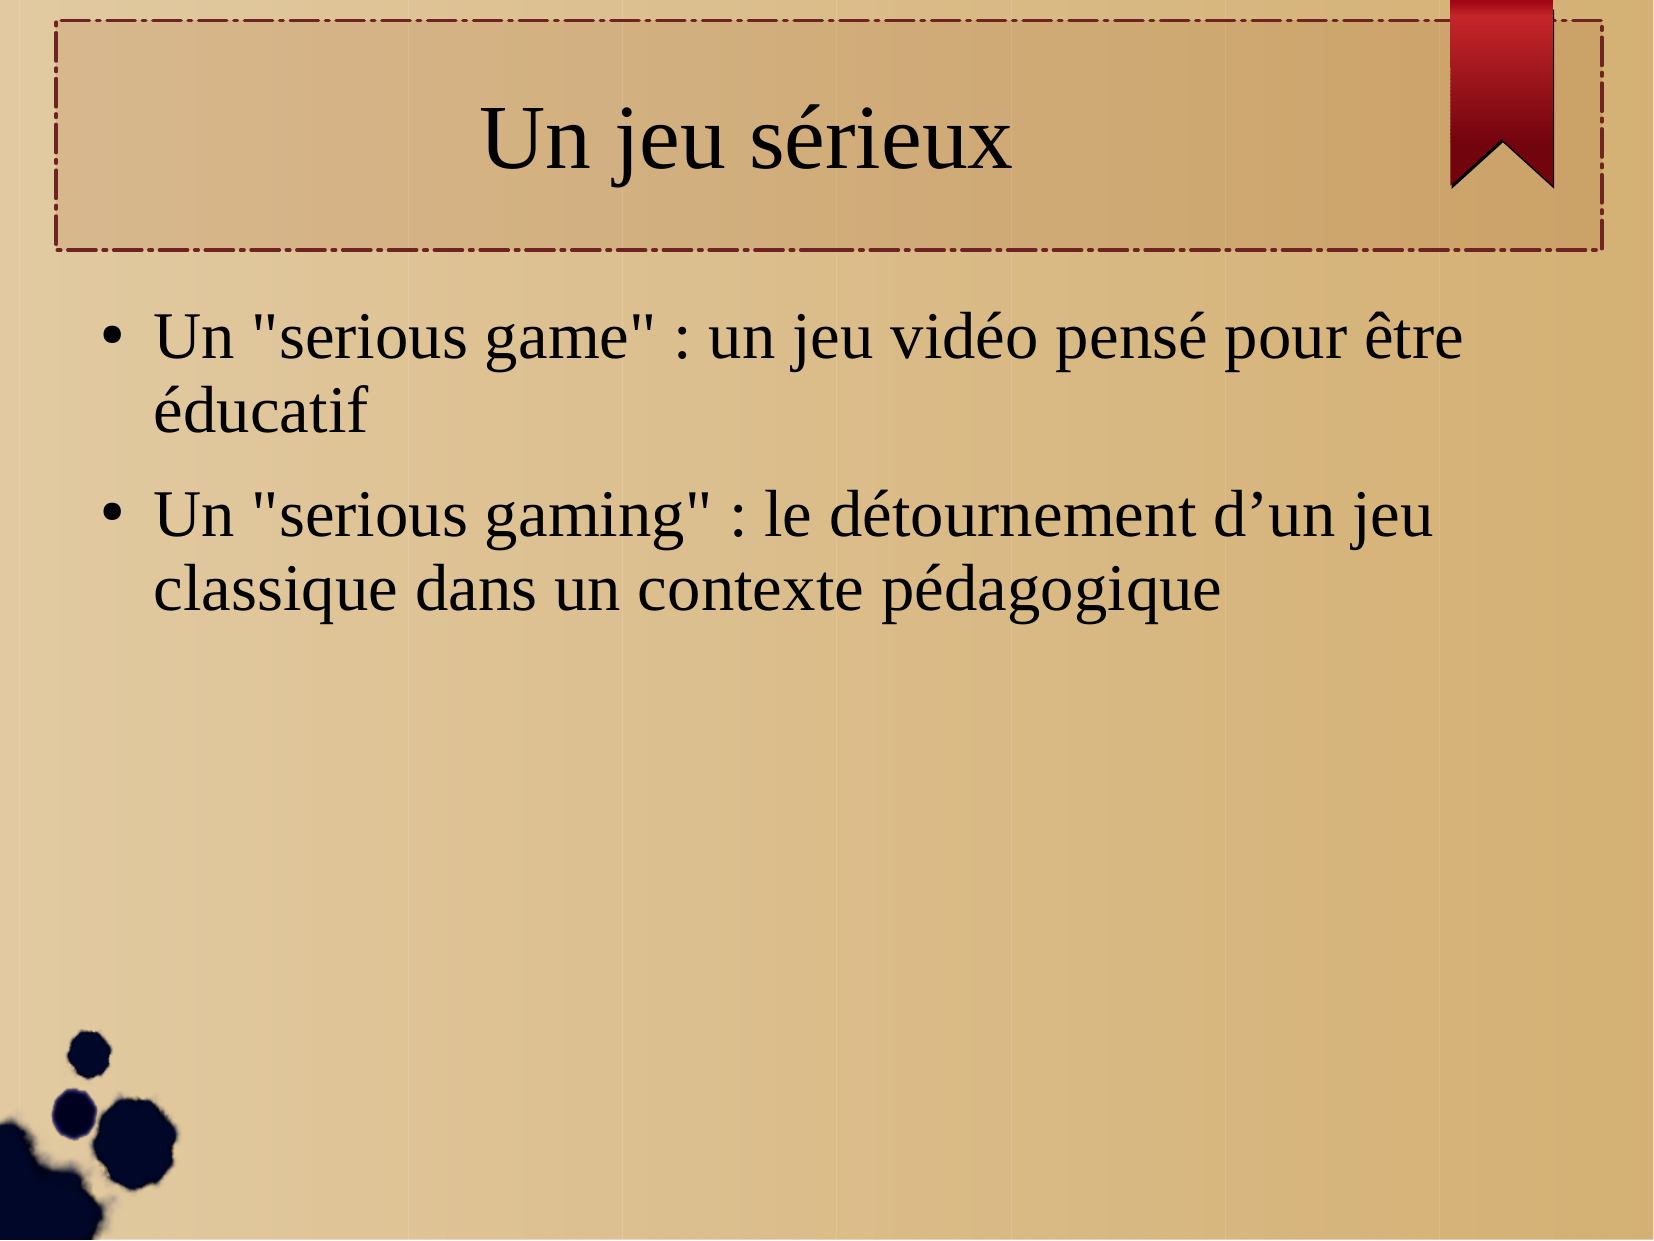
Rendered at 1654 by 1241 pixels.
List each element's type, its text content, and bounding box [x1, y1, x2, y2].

title Un jeu sérieux [82, 47, 1412, 229]
list Un "serious game" : un jeu vidéo pensé pour être éducatif Un "serious gaming" : le détournement d’un jeu classique dans un contexte pédagogique [82, 299, 1571, 1019]
